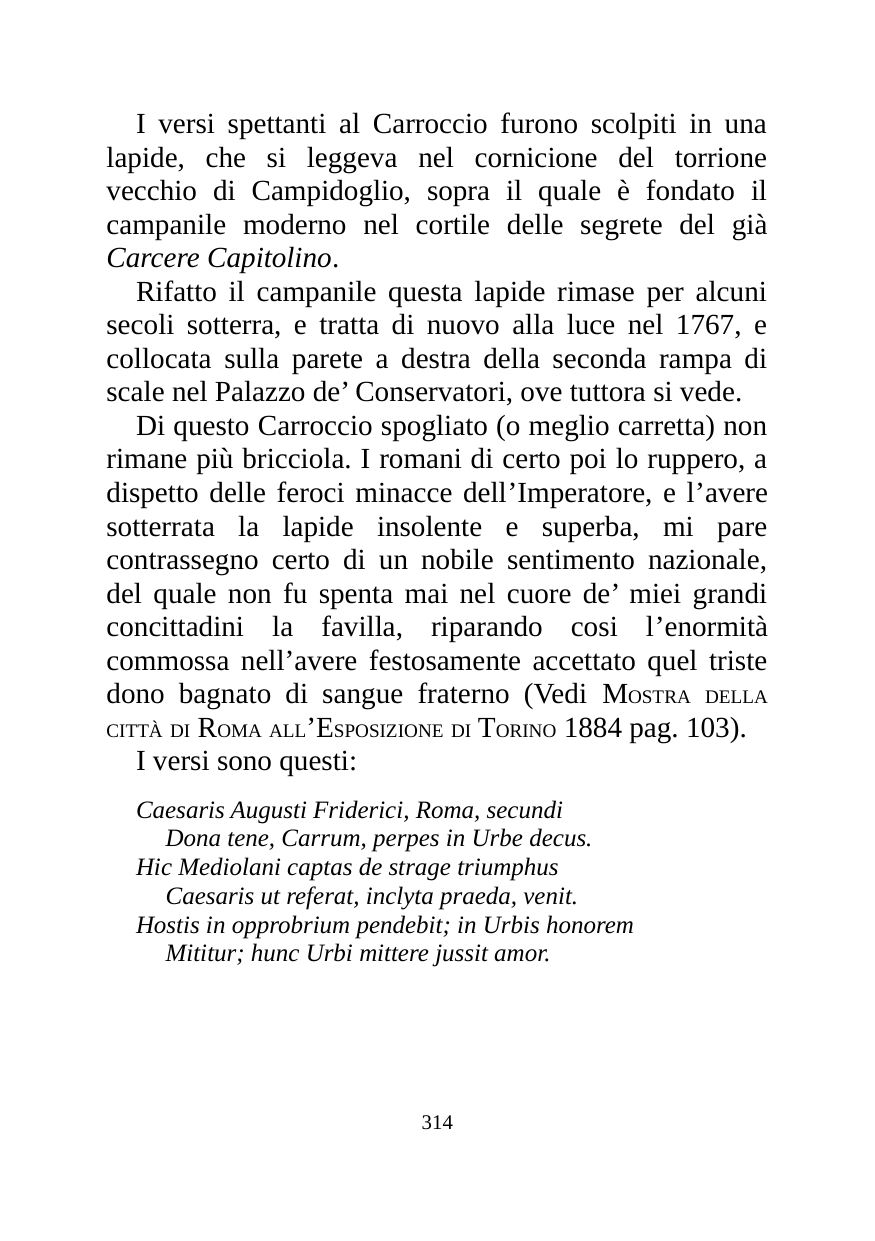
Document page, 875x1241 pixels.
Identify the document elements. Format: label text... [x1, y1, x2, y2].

text I versi spettanti al Carroccio furono scolpiti in una lapide, che si leggeva nel cornicione del torrione vecchio di Campidoglio, sopra il quale è fondato il campanile moderno nel cortile delle segrete del già Carcere Capitolino. [106, 106, 768, 274]
text Rifatto il campanile questa lapide rimase per alcuni secoli sotterra, e tratta di nuovo alla luce nel 1767, e collocata sulla parete a destra della seconda rampa di scale nel Palazzo de’ Conservatori, ove tuttora si vede. [106, 274, 768, 408]
text Hic Mediolani captas de strage triumphus Caesaris ut referat, inclyta praeda, venit. [136, 852, 768, 910]
text Hostis in opprobrium pendebit; in Urbis honorem Mititur; hunc Urbi mittere jussit amor. [136, 910, 768, 967]
text Di questo Carroccio spogliato (o meglio carretta) non rimane più bricciola. I romani di certo poi lo ruppero, a dispetto delle feroci minacce dell’Imperatore, e l’avere sotterrata la lapide insolente e superba, mi pare contrassegno certo di un nobile sentimento nazionale, del quale non fu spenta mai nel cuore de’ miei grandi concittadini la favilla, riparando cosi l’enormità commossa nell’avere festosamente accettato quel triste dono bagnato di sangue fraterno (Vedi Mostra della città di Roma all’Esposizione di Torino 1884 pag. 103). [106, 408, 768, 743]
text Caesaris Augusti Friderici, Roma, secundi Dona tene, Carrum, perpes in Urbe decus. [136, 795, 768, 852]
text I versi sono questi: [106, 743, 768, 777]
